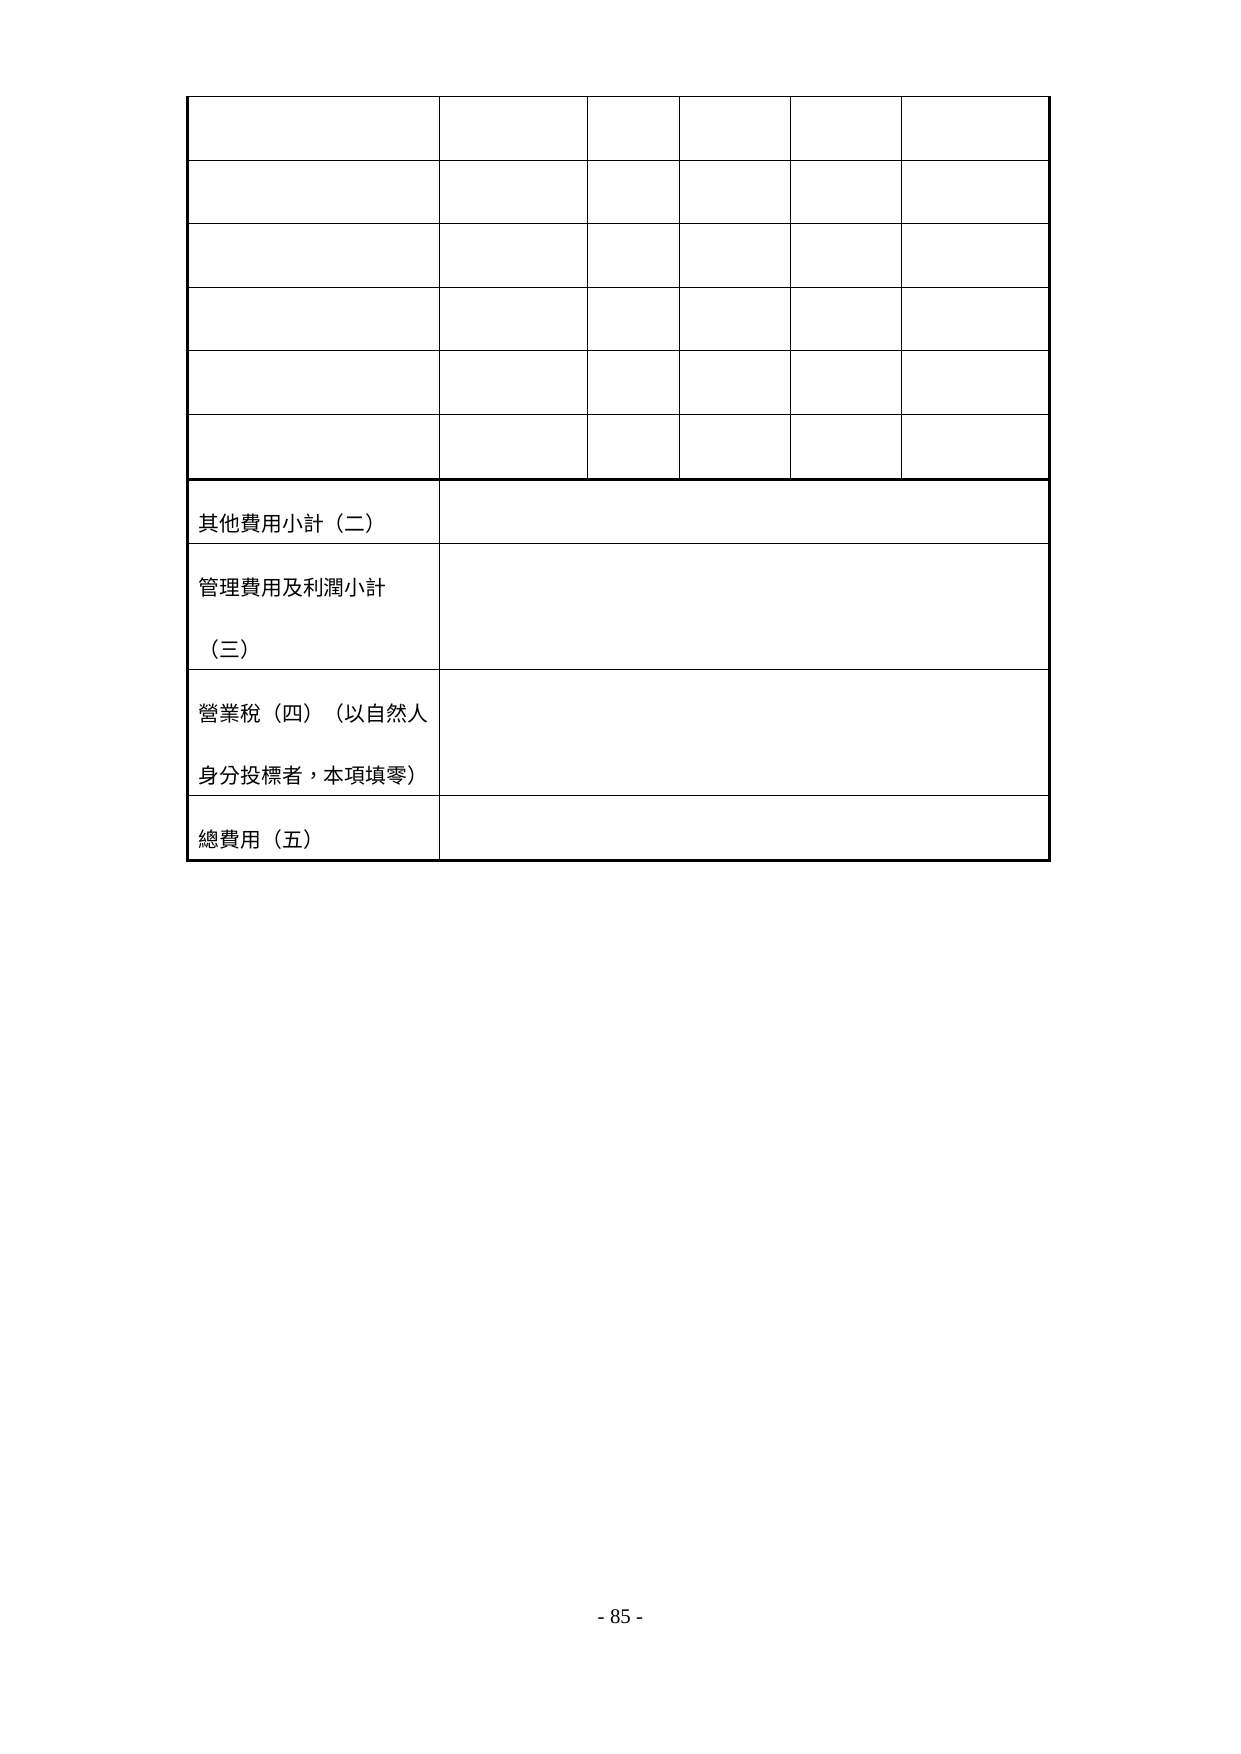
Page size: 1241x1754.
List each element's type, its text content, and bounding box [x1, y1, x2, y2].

table_cell [440, 351, 587, 414]
table_cell [791, 224, 901, 287]
table_cell [902, 288, 1048, 350]
table_cell [902, 161, 1048, 223]
table_cell [588, 97, 679, 160]
table_cell [791, 288, 901, 350]
table_cell [902, 415, 1048, 477]
table_cell [440, 796, 1048, 859]
table_cell [680, 288, 790, 350]
table_cell [680, 224, 790, 287]
table_cell [680, 415, 790, 477]
table_cell [791, 351, 901, 414]
table_cell [588, 351, 679, 414]
table_cell [189, 415, 439, 477]
table_cell [440, 415, 587, 477]
table_cell [588, 161, 679, 223]
table_cell [588, 224, 679, 287]
table_cell [791, 97, 901, 160]
table_cell [902, 97, 1048, 160]
table_cell [440, 544, 1048, 669]
table_cell [189, 351, 439, 414]
table_cell [680, 351, 790, 414]
table_cell [588, 415, 679, 477]
table_cell [588, 288, 679, 350]
table_cell [680, 97, 790, 160]
table_cell [791, 161, 901, 223]
table_cell [440, 161, 587, 223]
table_cell [440, 481, 1048, 543]
table_cell [680, 161, 790, 223]
table_cell [440, 670, 1048, 795]
table_cell [902, 351, 1048, 414]
table_cell [189, 161, 439, 223]
table_cell [189, 288, 439, 350]
table_cell [440, 97, 587, 160]
table_cell [440, 288, 587, 350]
table_cell [902, 224, 1048, 287]
table_cell [189, 97, 439, 160]
table_cell 營業稅（四）（以自然人身分投標者，本項填零） [189, 670, 439, 795]
table_cell 總費用（五） [189, 796, 439, 859]
table_cell [791, 415, 901, 477]
table_cell 管理費用及利潤小計（三） [189, 544, 439, 669]
table_cell [440, 224, 587, 287]
table_cell [189, 224, 439, 287]
table_cell 其他費用小計（二） [189, 481, 439, 543]
